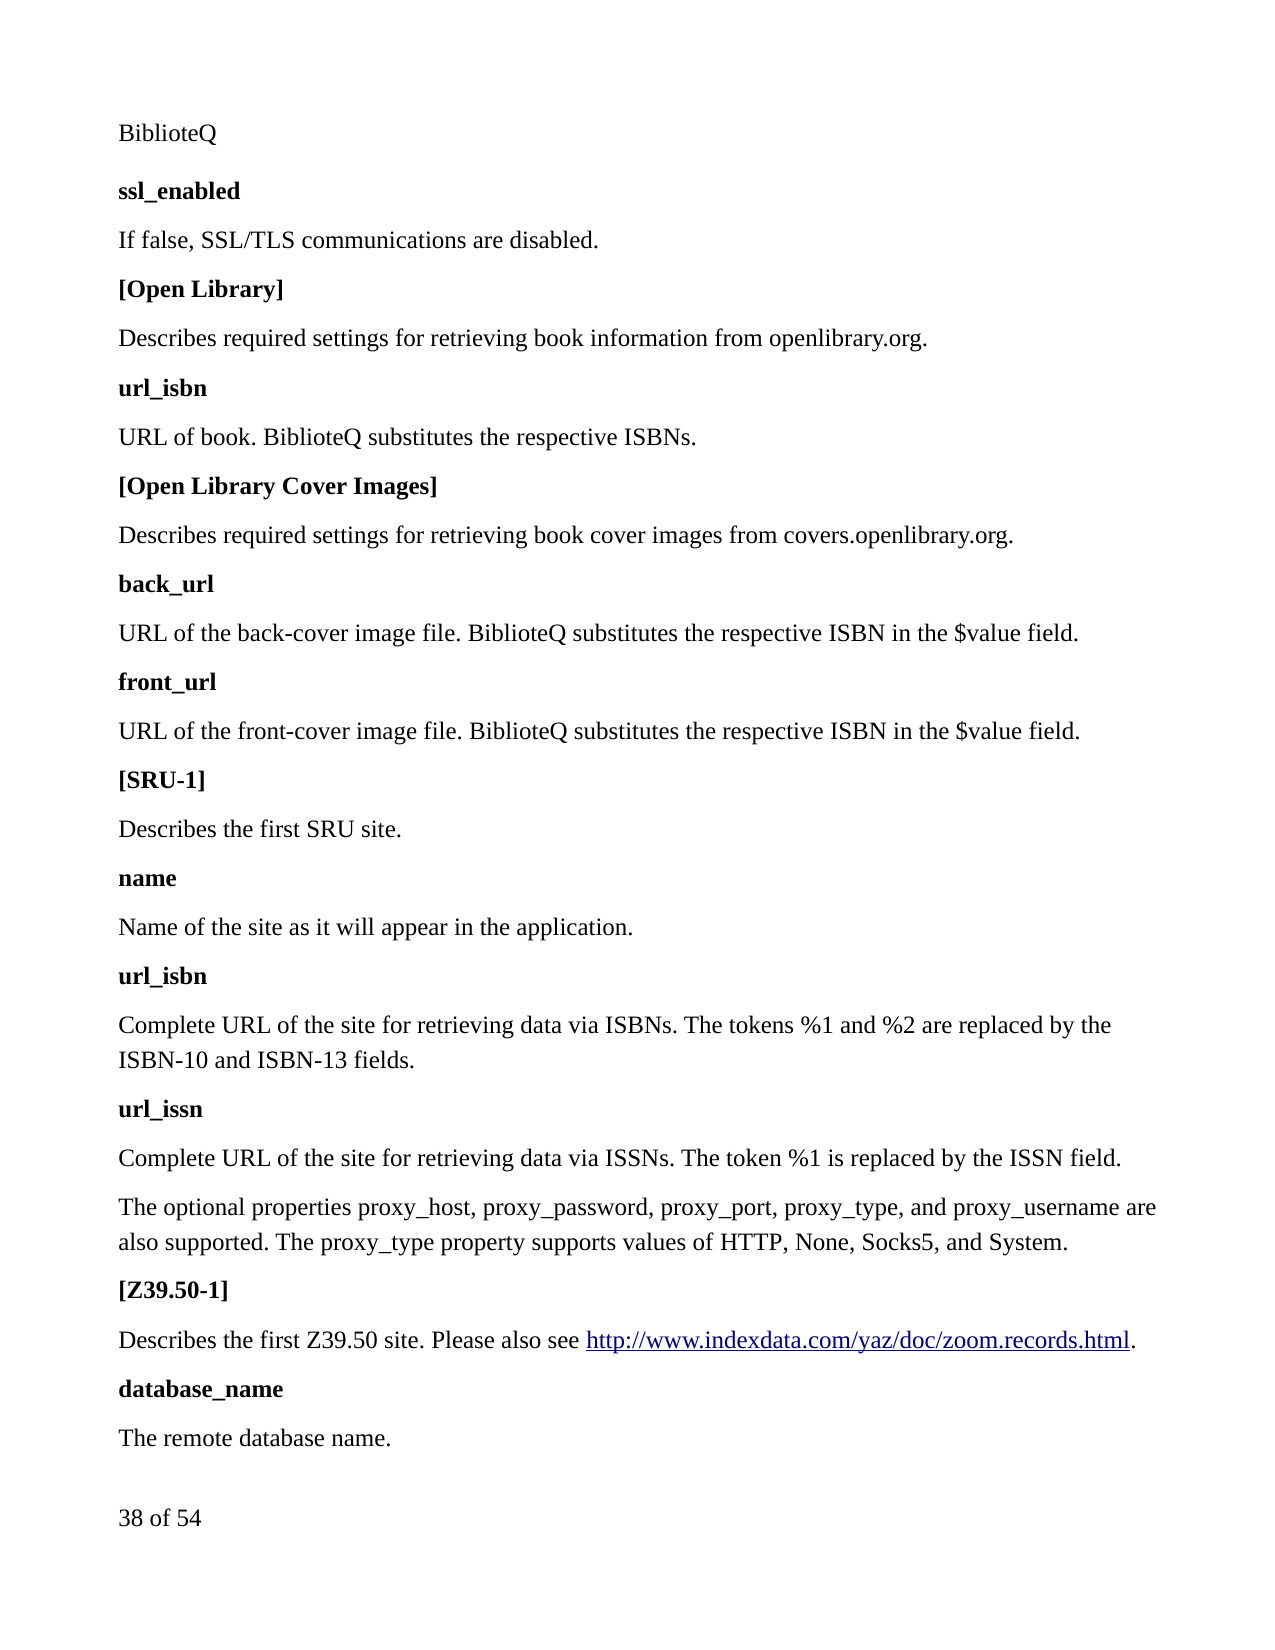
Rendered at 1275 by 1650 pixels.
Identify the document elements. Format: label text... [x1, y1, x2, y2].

text Describes the first Z39.50 site. Please also see http://www.indexdata.com/yaz/doc/zoom.records.html. [118, 1325, 1157, 1353]
text front_url [118, 667, 1157, 696]
text ssl_enabled [118, 176, 1157, 205]
text [Open Library Cover Images] [118, 471, 1157, 499]
text url_isbn [118, 373, 1157, 401]
text [SRU-1] [118, 765, 1157, 794]
text Describes required settings for retrieving book information from openlibrary.org. [118, 323, 1157, 352]
text URL of the back-cover image file. BiblioteQ substitutes the respective ISBN in the $value field. [118, 618, 1157, 647]
text The optional properties proxy_host, proxy_password, proxy_port, proxy_type, and proxy_username are also supported. The proxy_type property supports values of HTTP, None, Socks5, and System. [118, 1192, 1157, 1255]
text back_url [118, 569, 1157, 598]
text Describes the first SRU site. [118, 814, 1157, 843]
text name [118, 863, 1157, 892]
text [Open Library] [118, 274, 1157, 303]
text url_isbn [118, 961, 1157, 990]
text Name of the site as it will appear in the application. [118, 912, 1157, 941]
text URL of book. BiblioteQ substitutes the respective ISBNs. [118, 422, 1157, 450]
text If false, SSL/TLS communications are disabled. [118, 225, 1157, 254]
text The remote database name. [118, 1423, 1157, 1452]
text [Z39.50-1] [118, 1276, 1157, 1304]
text url_issn [118, 1094, 1157, 1123]
text Complete URL of the site for retrieving data via ISBNs. The tokens %1 and %2 are replaced by the ISBN-10 and ISBN-13 fields. [118, 1010, 1157, 1074]
text database_name [118, 1374, 1157, 1402]
text URL of the front-cover image file. BiblioteQ substitutes the respective ISBN in the $value field. [118, 716, 1157, 745]
text Complete URL of the site for retrieving data via ISSNs. The token %1 is replaced by the ISSN field. [118, 1143, 1157, 1172]
text Describes required settings for retrieving book cover images from covers.openlibrary.org. [118, 520, 1157, 548]
